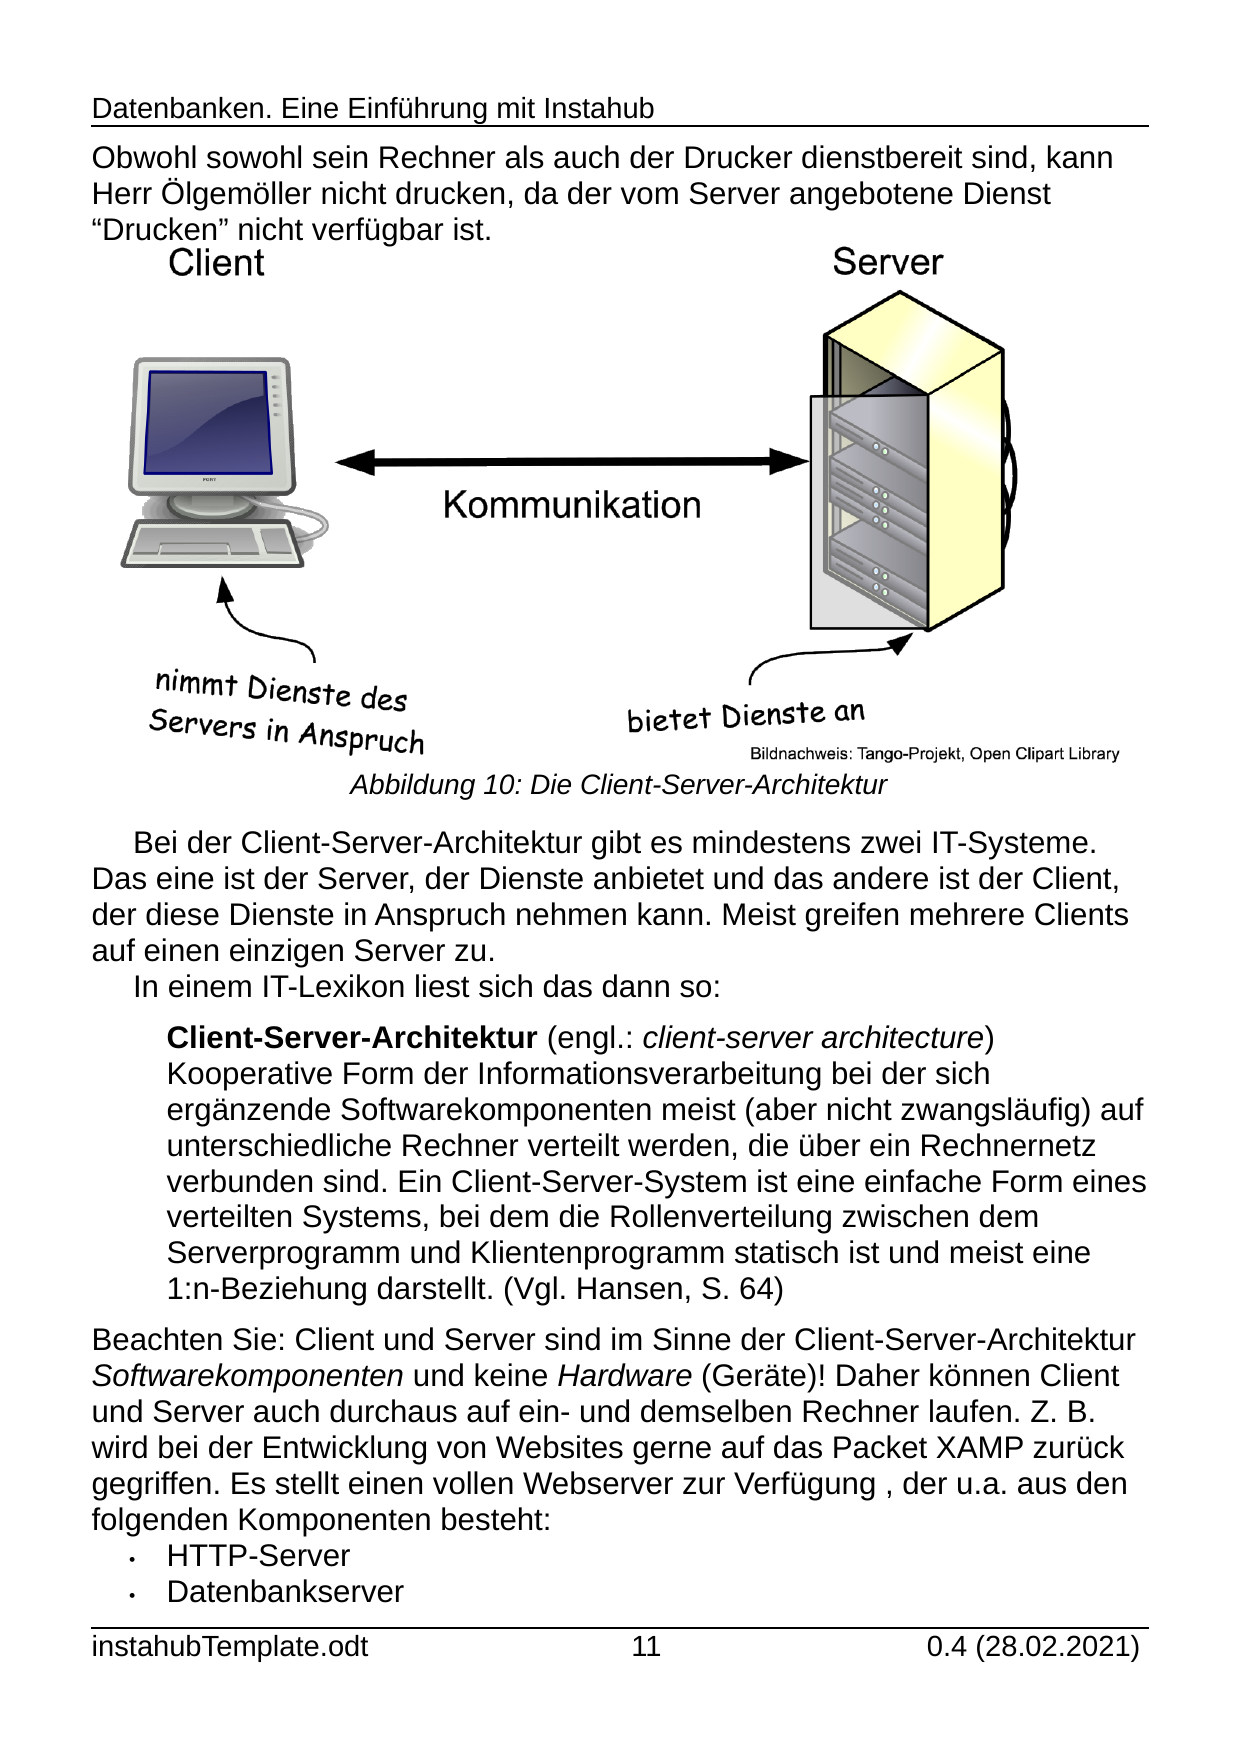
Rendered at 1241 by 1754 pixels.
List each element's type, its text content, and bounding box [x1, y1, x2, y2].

text Abbildung 10: Die Client-Server-Architektur [91, 768, 1149, 801]
list HTTP-Server [129, 1537, 1149, 1573]
text Client-Server-Architektur (engl.: client-server architecture) Kooperative Form der Informationsverarbeitung bei der sich ergänzende Softwarekomponenten meist (aber nicht zwangsläufig) auf unterschiedliche Rechner verteilt werden, die über ein Rechnernetz verbunden sind. Ein Client-Server-System ist eine einfache Form eines verteilten Systems, bei dem die Rollenverteilung zwischen dem Serverprogramm und Klientenprogramm statisch ist und meist eine 1:n-Beziehung darstellt. (Vgl. Hansen, S. 64) [166, 1019, 1149, 1306]
text Bei der Client-Server-Architektur gibt es mindestens zwei IT-Systeme. Das eine ist der Server, der Dienste anbietet und das andere ist der Client, der diese Dienste in Anspruch nehmen kann. Meist greifen mehrere Clients auf einen einzigen Server zu. [91, 824, 1149, 968]
text Beachten Sie: Client und Server sind im Sinne der Client-Server-Architektur Softwarekomponenten und keine Hardware (Geräte)! Daher können Client und Server auch durchaus auf ein- und demselben Rechner laufen. Z. B. wird bei der Entwicklung von Websites gerne auf das Packet XAMP zurück gegriffen. Es stellt einen vollen Webserver zur Verfügung , der u.a. aus den folgenden Komponenten besteht: [91, 1321, 1149, 1537]
list Datenbankserver [129, 1573, 1149, 1609]
text In einem IT-Lexikon liest sich das dann so: [91, 968, 1149, 1004]
text Obwohl sowohl sein Rechner als auch der Drucker dienstbereit sind, kann Herr Ölgemöller nicht drucken, da der vom Server angebotene Dienst “Drucken” nicht verfügbar ist. [91, 139, 1149, 247]
picture [120, 246, 1120, 763]
